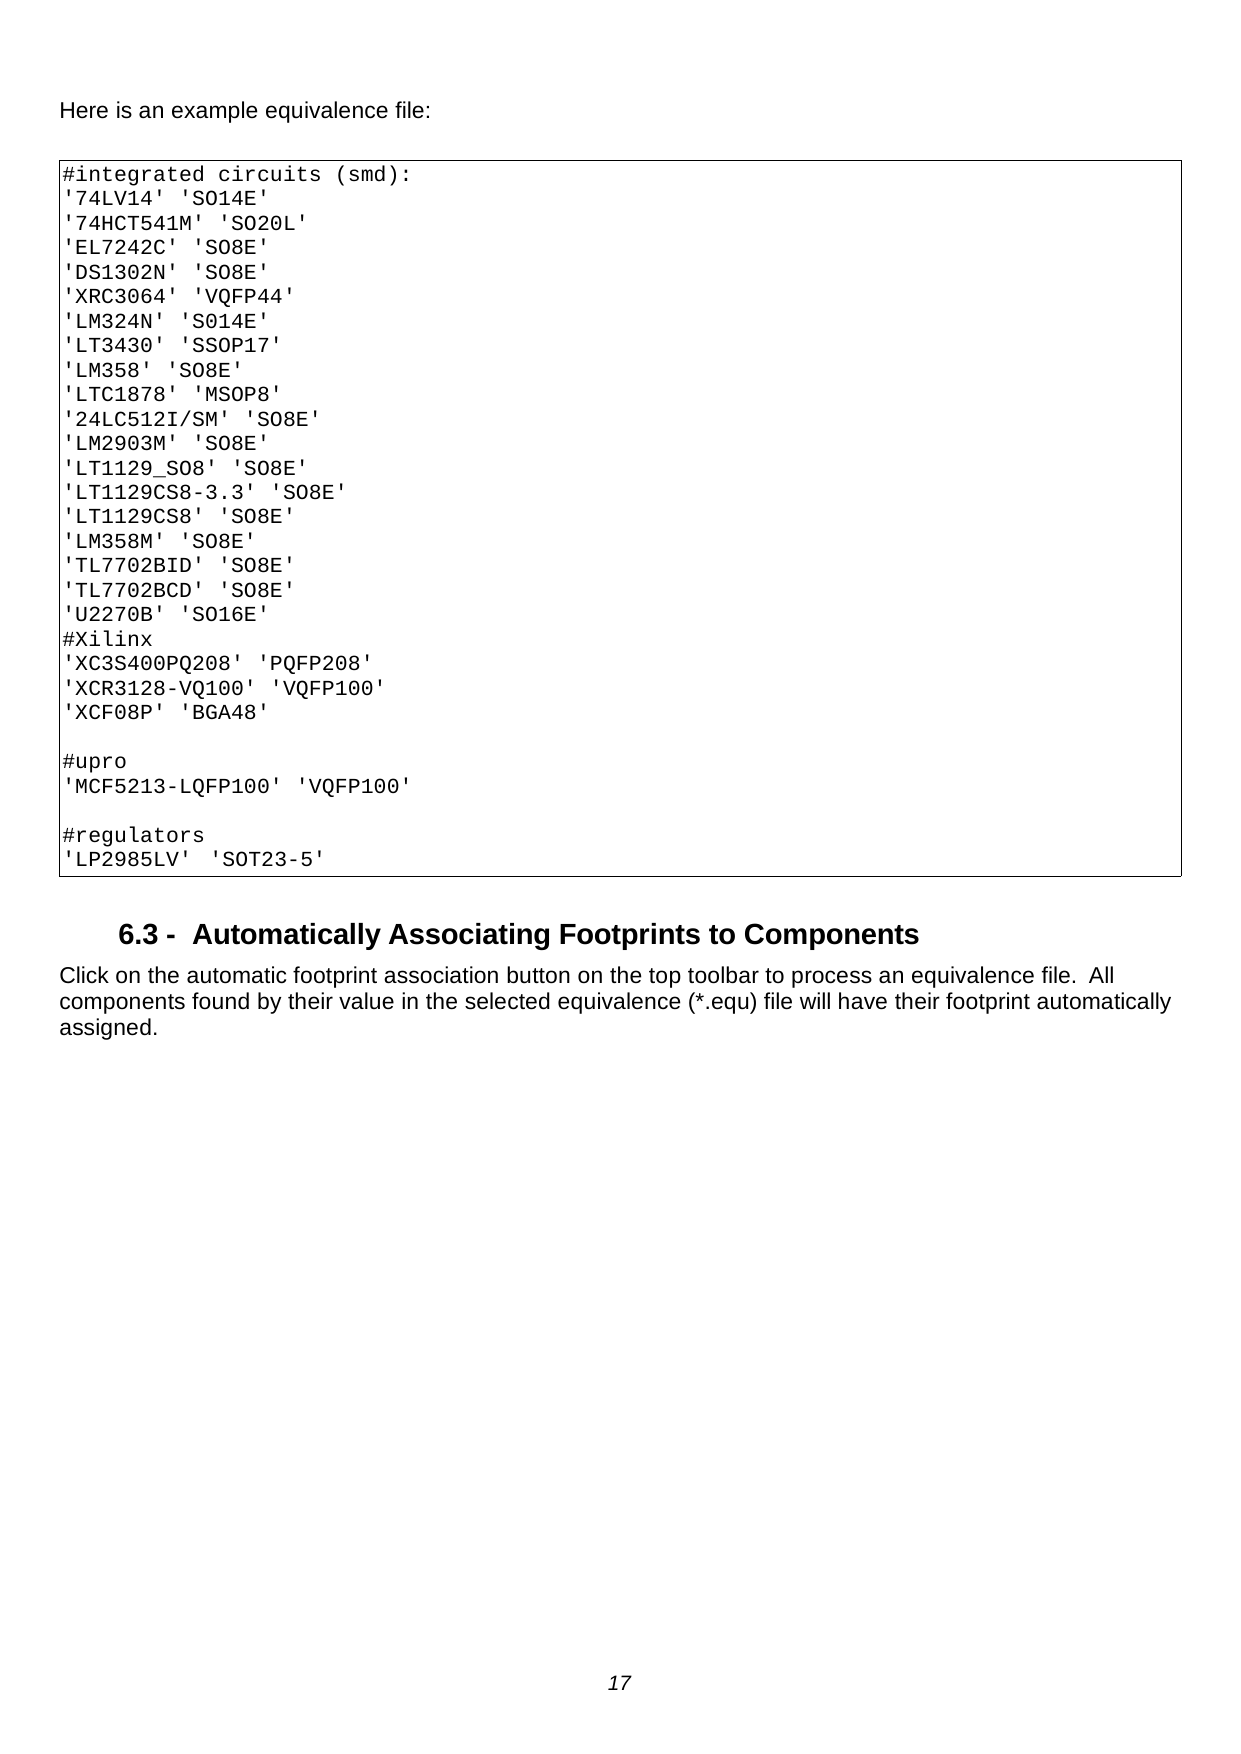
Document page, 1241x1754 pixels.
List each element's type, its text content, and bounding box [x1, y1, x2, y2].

text #integrated circuits (smd): [60, 161, 1181, 184]
text 'LM2903M' 'SO8E' [60, 429, 1181, 454]
text 'LM358' 'SO8E' [60, 356, 1181, 380]
text 'XRC3064' 'VQFP44' [60, 282, 1181, 307]
text 'LT1129CS8-3.3' 'SO8E' [60, 478, 1181, 503]
text 'LT1129_SO8' 'SO8E' [60, 454, 1181, 478]
text 'XCR3128-VQ100' 'VQFP100' [60, 674, 1181, 699]
text 'DS1302N' 'SO8E' [60, 258, 1181, 282]
text 'MCF5213-LQFP100' 'VQFP100' [60, 772, 1181, 799]
text 'LTC1878' 'MSOP8' [60, 380, 1181, 405]
text 'TL7702BID' 'SO8E' [60, 552, 1181, 576]
text Click on the automatic footprint association button on the top toolbar to process an equivalence file. All components found by their value in the selected equivalence (*.equ) file will have their footprint automatically assigned. [59, 963, 1181, 1041]
text 'TL7702BCD' 'SO8E' [60, 576, 1181, 601]
text 'LT3430' 'SSOP17' [60, 331, 1181, 356]
text 'LM358M' 'SO8E' [60, 527, 1181, 552]
text '24LC512I/SM' 'SO8E' [60, 405, 1181, 429]
text 'U2270B' 'SO16E' [60, 601, 1181, 625]
text 'LM324N' 'S014E' [60, 307, 1181, 331]
text 'EL7242C' 'SO8E' [60, 233, 1181, 258]
text 'LT1129CS8' 'SO8E' [60, 503, 1181, 527]
text '74LV14' 'SO14E' [60, 184, 1181, 209]
text '74HCT541M' 'SO20L' [60, 209, 1181, 233]
subtitle Automatically Associating Footprints to Components [118, 918, 1181, 950]
text 'XC3S400PQ208' 'PQFP208' [60, 650, 1181, 674]
text #Xilinx [60, 625, 1181, 650]
text #regulators [60, 821, 1181, 846]
text #upro [60, 748, 1181, 772]
text Here is an example equivalence file: [59, 98, 1181, 124]
text 'XCF08P' 'BGA48' [60, 699, 1181, 726]
text 'LP2985LV' 'SOT23-5' [60, 846, 1181, 876]
